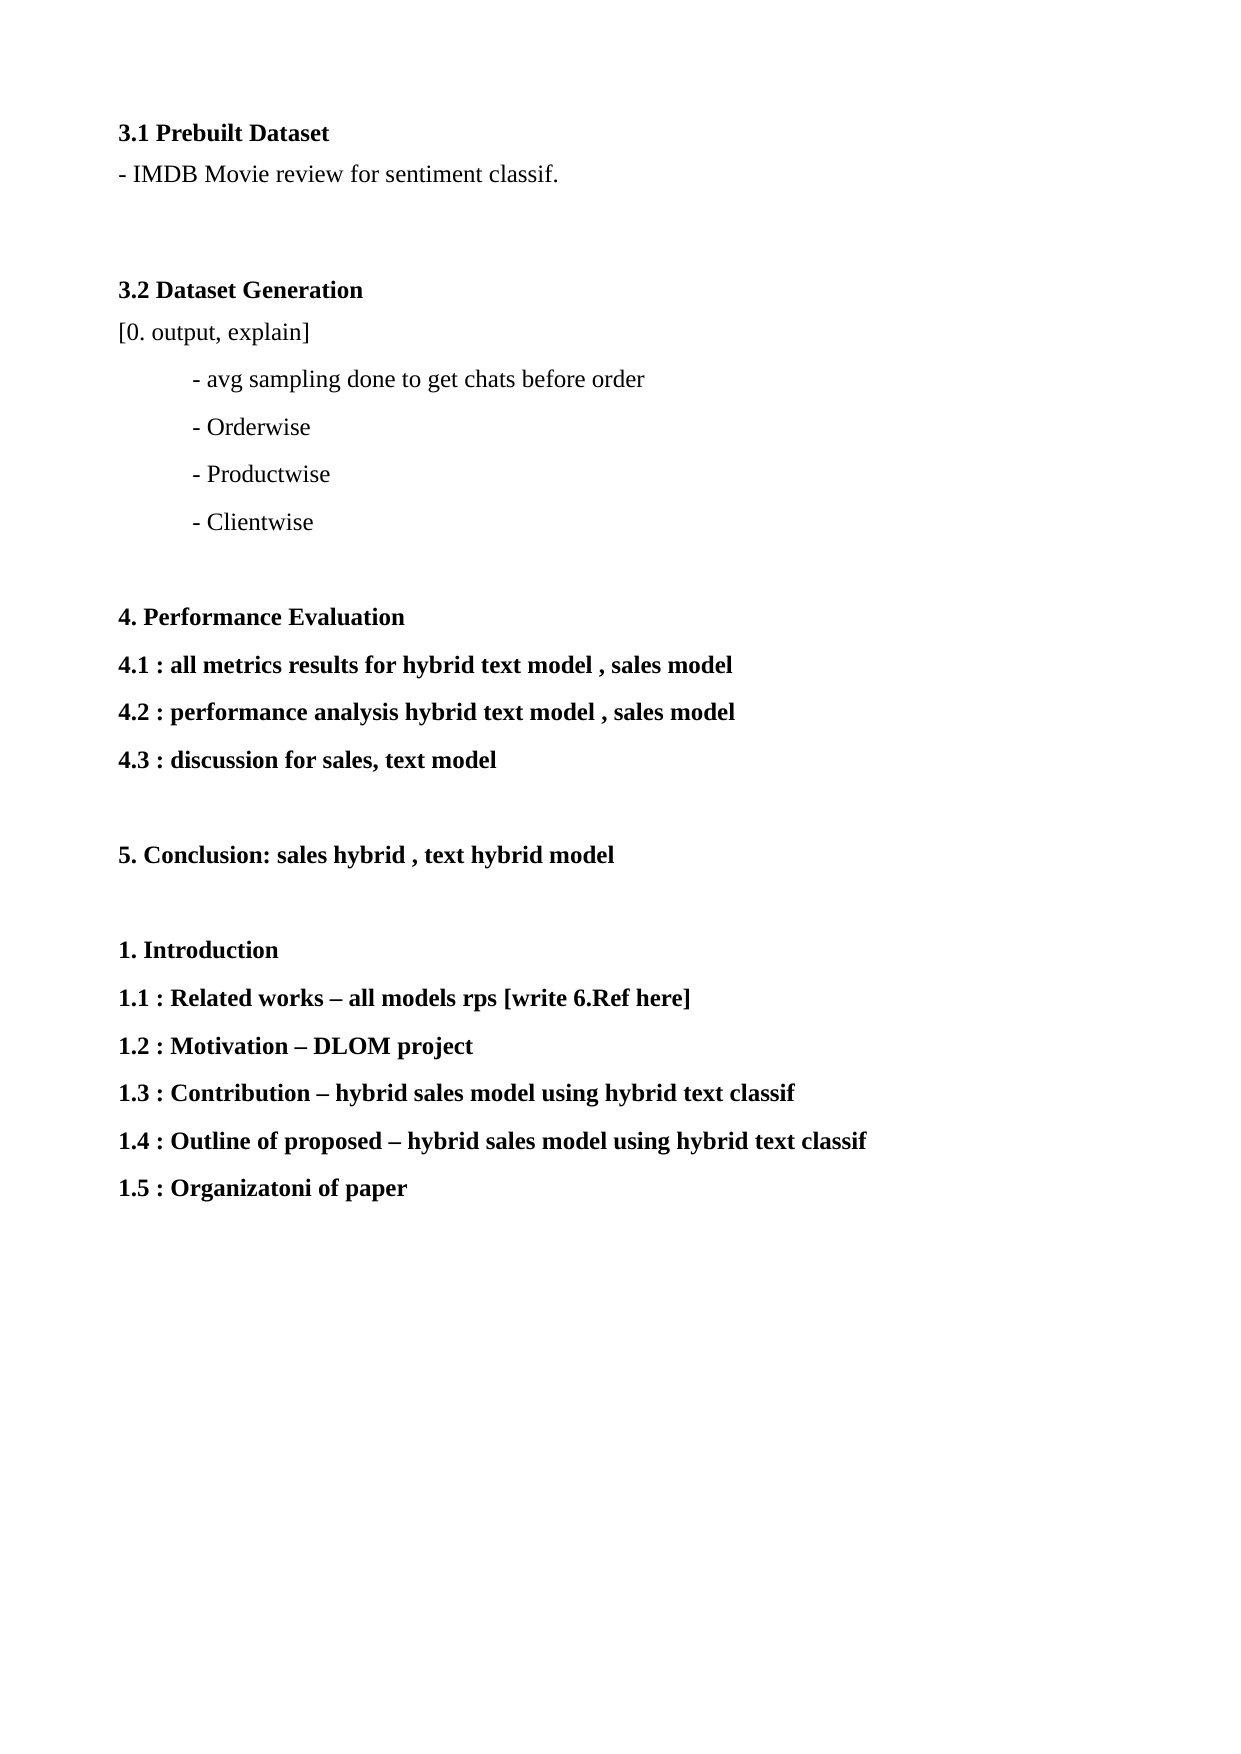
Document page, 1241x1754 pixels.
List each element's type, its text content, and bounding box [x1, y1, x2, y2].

text 4.1 : all metrics results for hybrid text model , sales model [118, 650, 1122, 679]
text - Productwise [118, 459, 1122, 488]
subtitle 3.1 Prebuilt Dataset [118, 118, 1122, 147]
text 4. Performance Evaluation [118, 602, 1122, 631]
text 1. Introduction [118, 936, 1122, 964]
text 1.3 : Contribution – hybrid sales model using hybrid text classif [118, 1078, 1122, 1107]
text 1.5 : Organizatoni of paper [118, 1173, 1122, 1202]
text 5. Conclusion: sales hybrid , text hybrid model [118, 840, 1122, 869]
text - IMDB Movie review for sentiment classif. [118, 159, 1122, 188]
text 4.2 : performance analysis hybrid text model , sales model [118, 697, 1122, 726]
text 4.3 : discussion for sales, text model [118, 745, 1122, 774]
text [0. output, explain] [118, 317, 1122, 345]
text - avg sampling done to get chats before order [118, 364, 1122, 393]
text 1.1 : Related works – all models rps [write 6.Ref here] [118, 983, 1122, 1012]
text 1.4 : Outline of proposed – hybrid sales model using hybrid text classif [118, 1126, 1122, 1155]
subtitle 3.2 Dataset Generation [118, 275, 1122, 304]
text - Orderwise [118, 412, 1122, 441]
text 1.2 : Motivation – DLOM project [118, 1031, 1122, 1059]
text - Clientwise [118, 507, 1122, 536]
